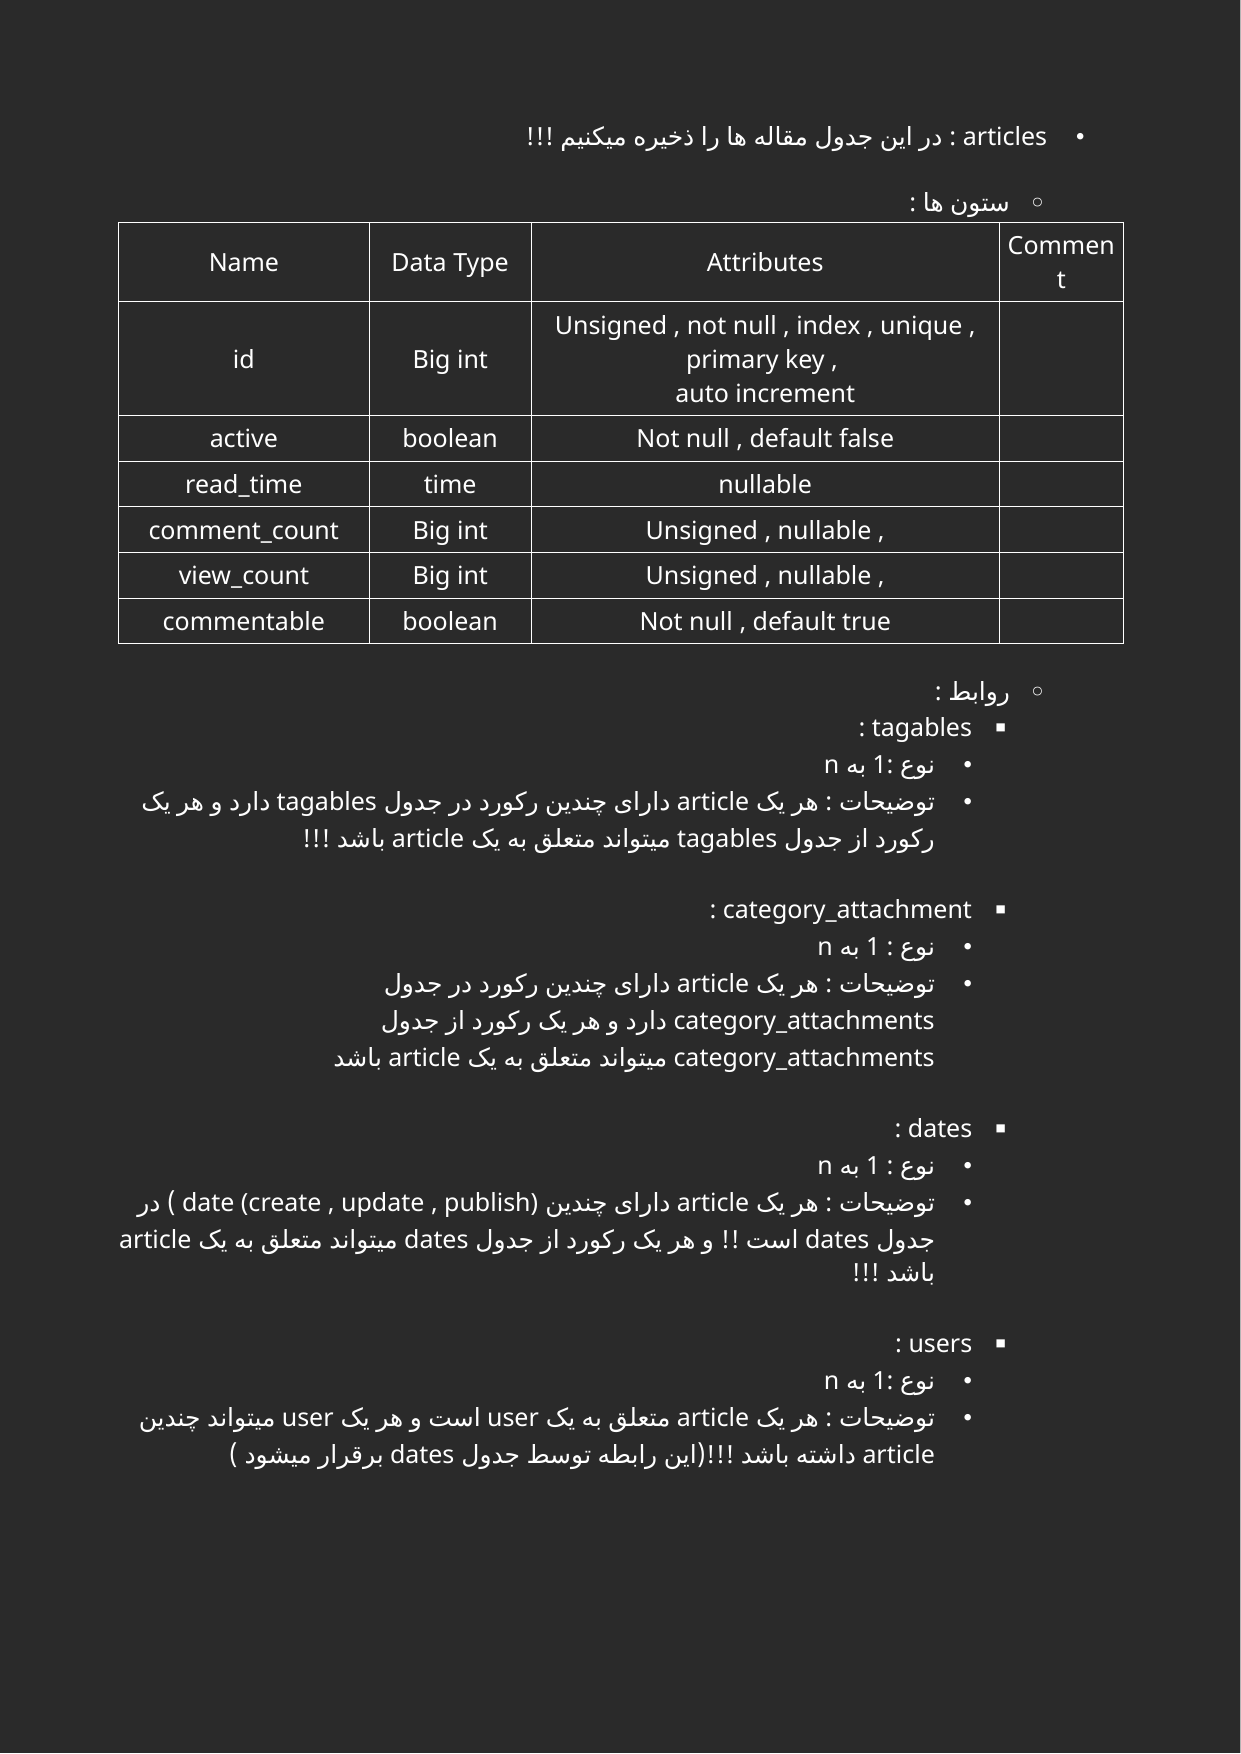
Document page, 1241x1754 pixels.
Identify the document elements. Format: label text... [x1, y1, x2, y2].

table_cell [1000, 599, 1123, 643]
table_header Comment [1000, 223, 1123, 301]
list توضیحات :‌ هر یک article دارای چندین رکورد در جدول tagables دارد و هر یک رکورد از جدول tagables میتواند متعلق به یک article باشد !!! [118, 784, 972, 858]
table_cell Unsigned , not null , index , unique , primary key , auto increment [532, 302, 999, 415]
table_cell Unsigned , nullable , [532, 553, 999, 598]
list توضیحات :‌ هر یک article دارای چندین رکورد در جدول category_attachments دارد و هر یک رکورد از جدول category_attachments میتواند متعلق به یک article باشد [118, 966, 972, 1077]
table_cell [1000, 553, 1123, 598]
list توضیحات :‌ هر یک article دارای چندین date (create , update , publish) ) در جدول dates است !! و هر یک رکورد از جدول dates میتواند متعلق به یک article باشد !!! [118, 1185, 972, 1292]
table_cell Unsigned , nullable , [532, 507, 999, 552]
table_cell [1000, 462, 1123, 506]
list articles : در این جدول مقاله ها را ذخیره میکنیم !!! [118, 118, 1085, 155]
list ستون ها : [118, 189, 1047, 222]
list tagables : [118, 710, 1010, 747]
list dates : [118, 1111, 1010, 1148]
table_cell time [370, 462, 531, 506]
table_cell active [119, 416, 369, 461]
table_cell [1000, 302, 1123, 415]
table_header Attributes [532, 223, 999, 301]
table_cell nullable [532, 462, 999, 506]
list نوع :‌1 به n [118, 747, 972, 784]
table_cell commentable [119, 599, 369, 643]
table_header Name [119, 223, 369, 301]
table_cell Not null , default false [532, 416, 999, 461]
table_cell Not null , default true [532, 599, 999, 643]
table_header Data Type [370, 223, 531, 301]
list توضیحات : هر یک article متعلق به یک user است و هر یک user میتواند چندین article داشته باشد !!!(این رابطه توسط جدول dates برقرار میشود ) [118, 1399, 972, 1473]
table_cell Big int [370, 507, 531, 552]
list نوع :‌1 به n [118, 1363, 972, 1399]
table_cell boolean [370, 599, 531, 643]
list نوع : 1 به n [118, 1148, 972, 1185]
table_cell Big int [370, 302, 531, 415]
table_cell comment_count [119, 507, 369, 552]
table_cell id [119, 302, 369, 415]
table_cell Big int [370, 553, 531, 598]
table_cell [1000, 416, 1123, 461]
list نوع : 1 به n [118, 929, 972, 966]
list روابط : [118, 677, 1047, 710]
list users : [118, 1326, 1010, 1363]
list category_attachment : [118, 892, 1010, 929]
table_cell [1000, 507, 1123, 552]
table_cell read_time [119, 462, 369, 506]
table_cell view_count [119, 553, 369, 598]
table_cell boolean [370, 416, 531, 461]
